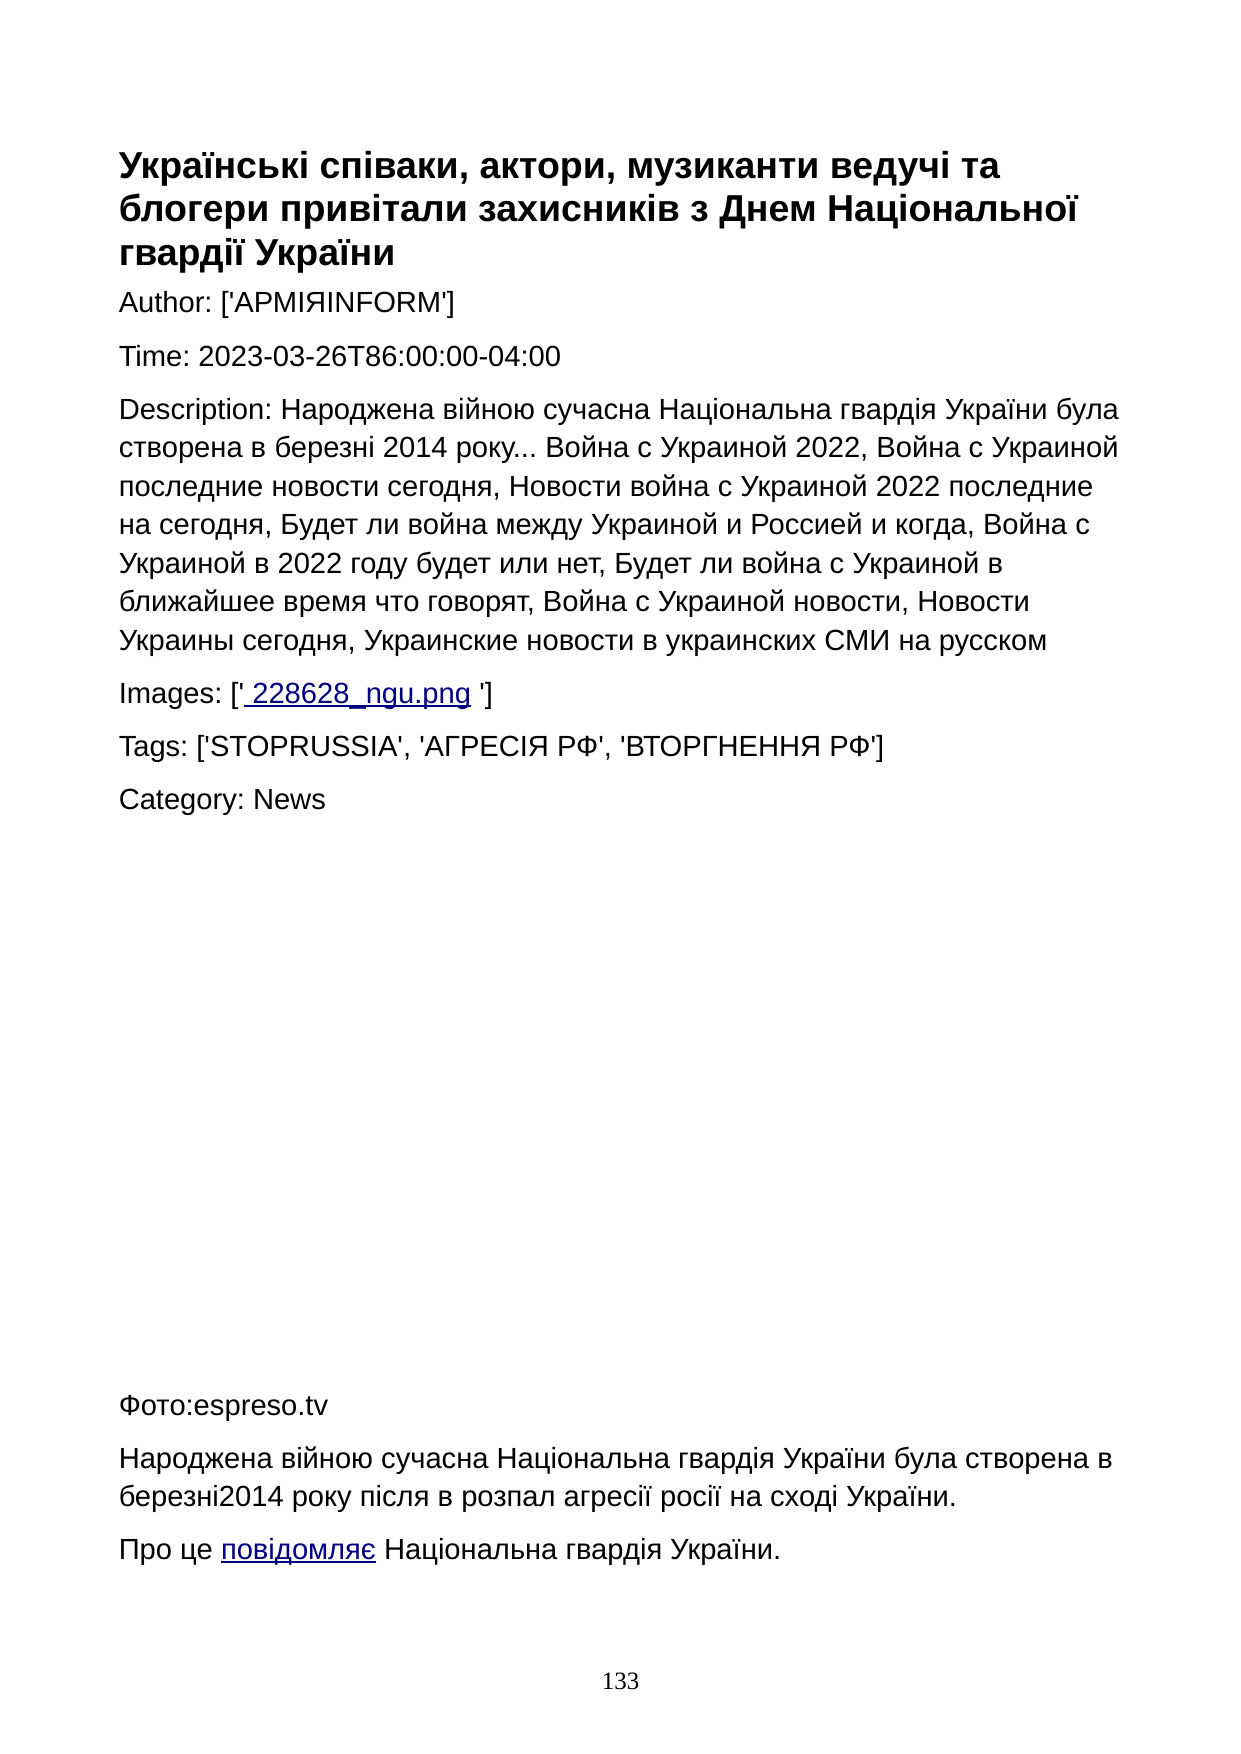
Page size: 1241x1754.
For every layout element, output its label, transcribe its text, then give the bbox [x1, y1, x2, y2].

text Народжена війною сучасна Національна гвардія України була створена в березні2014 року після в розпал агресії росії на сході України. [118, 1441, 1122, 1513]
text Description: Народжена війною сучасна Національна гвардія України була створена в березні 2014 року... Война с Украиной 2022, Война с Украиной последние новости сегодня, Новости война с Украиной 2022 последние на сегодня, Будет ли война между Украиной и Россией и когда, Война с Украиной в 2022 году будет или нет, Будет ли война с Украиной в ближайшее время что говорят, Война с Украиной новости, Новости Украины сегодня, Украинские новости в украинских СМИ на русском [118, 392, 1122, 656]
text Time: 2023-03-26T86:00:00-04:00 [118, 338, 1122, 372]
text Images: [' 228628_ngu.png '] [118, 676, 1122, 709]
text Author: ['АРМІЯINFORM'] [118, 285, 1122, 319]
subtitle Українські співаки, актори, музиканти ведучі та блогери привітали захисників з Днем Національної гвардії України [118, 143, 1122, 273]
text Tags: ['STOPRUSSIA', 'АГРЕСІЯ РФ', 'ВТОРГНЕННЯ РФ'] [118, 729, 1122, 763]
text Фото:espreso.tv [118, 835, 1122, 1421]
text Про це повідомляє Національна гвардія України. [118, 1532, 1122, 1566]
text Category: News [118, 782, 1122, 816]
